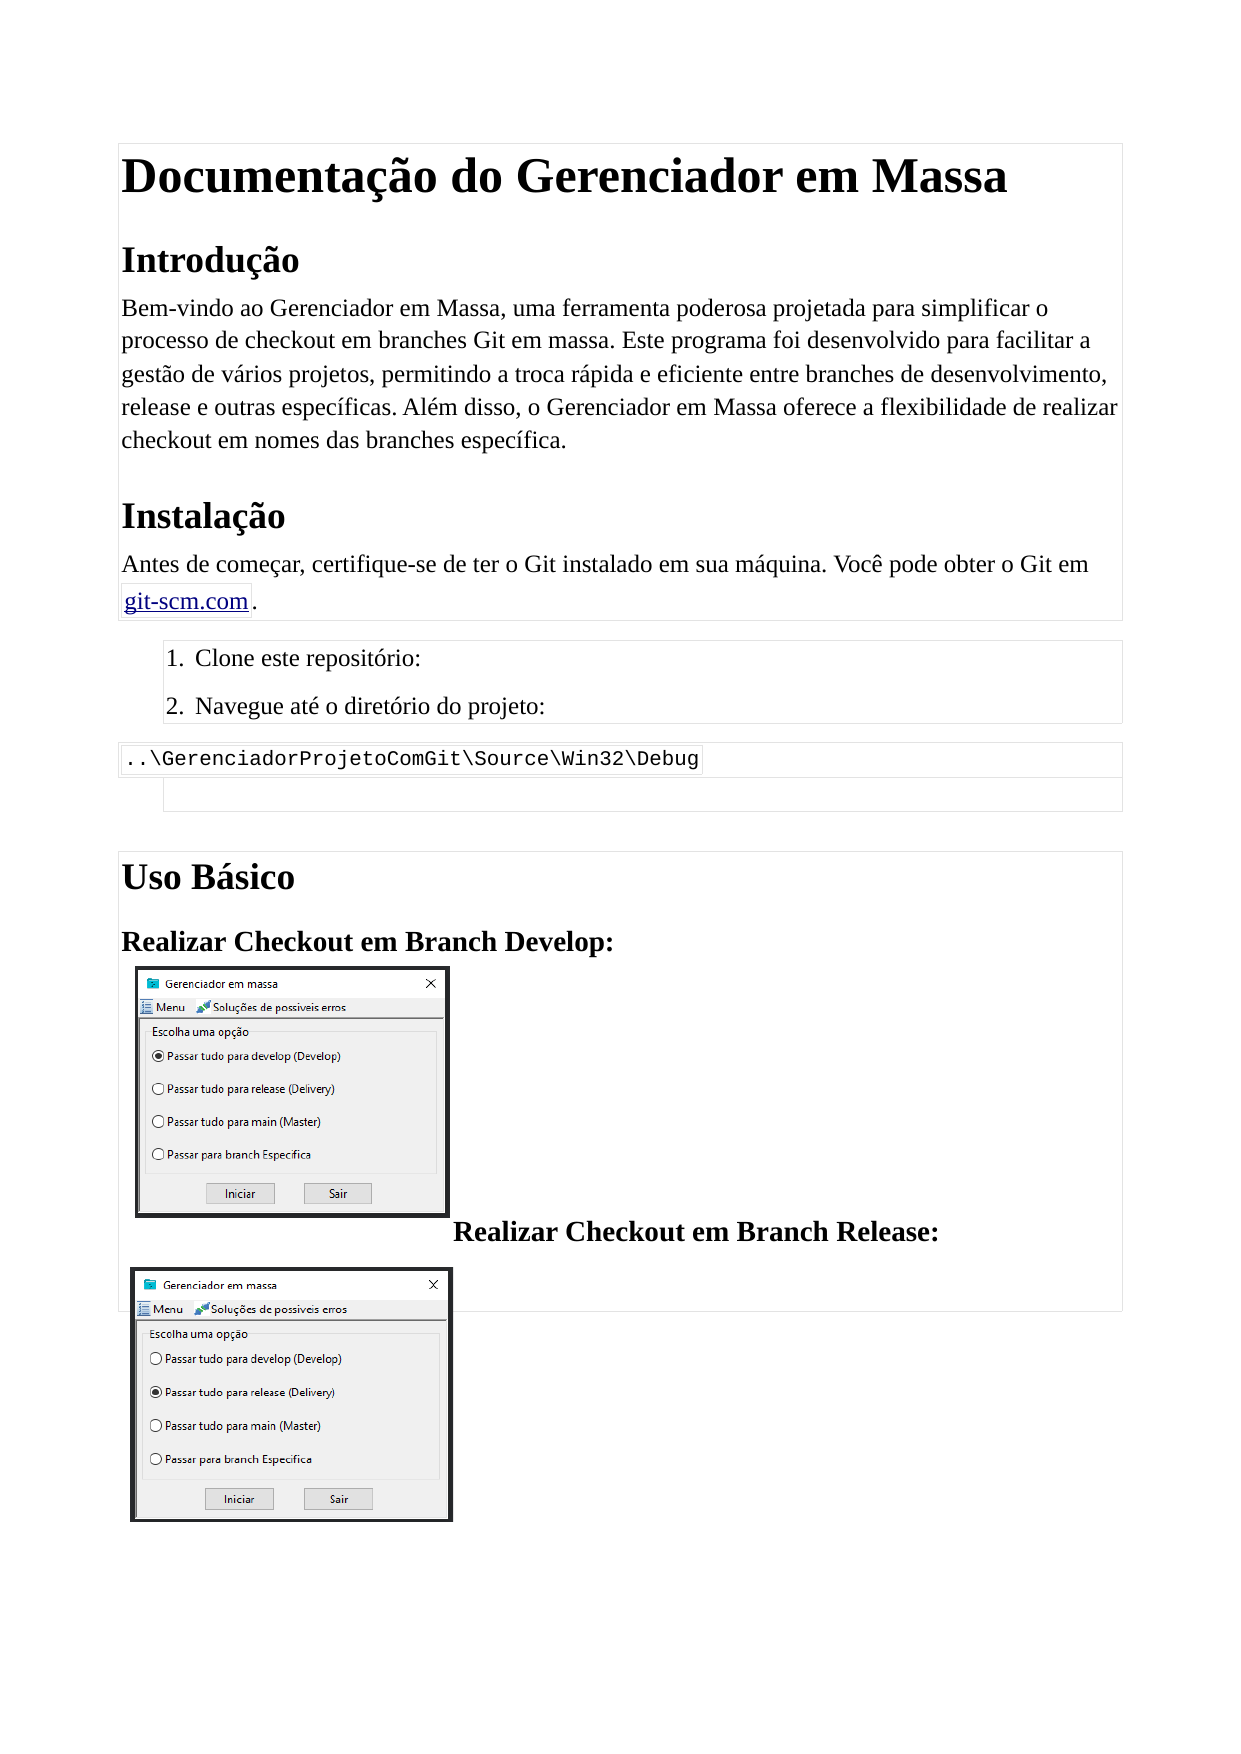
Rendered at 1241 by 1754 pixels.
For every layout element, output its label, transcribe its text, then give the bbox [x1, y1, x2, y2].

subtitle Introdução [119, 234, 1122, 280]
picture [130, 1267, 454, 1522]
text Antes de começar, certifique-se de ter o Git instalado em sua máquina. Você pode obter o Git em git-scm.com. [119, 546, 1122, 620]
subtitle Realizar Checkout em Branch Release: [119, 1211, 1122, 1248]
picture [135, 966, 450, 1218]
text ..\GerenciadorProjetoComGit\Source\Win32\Debug [119, 743, 1122, 777]
text Bem-vindo ao Gerenciador em Massa, uma ferramenta poderosa projetada para simplificar o processo de checkout em branches Git em massa. Este programa foi desenvolvido para facilitar a gestão de vários projetos, permitindo a troca rápida e eficiente entre branches de desenvolvimento, release e outras específicas. Além disso, o Gerenciador em Massa oferece a flexibilidade de realizar checkout em nomes das branches específica. [119, 289, 1122, 453]
list Clone este repositório: [164, 641, 1122, 672]
subtitle Uso Básico [119, 852, 1122, 897]
subtitle Documentação do Gerenciador em Massa [119, 144, 1122, 204]
subtitle Realizar Checkout em Branch Develop: [119, 922, 1122, 958]
subtitle Instalação [119, 490, 1122, 536]
list Navegue até o diretório do projeto: [164, 688, 1122, 723]
